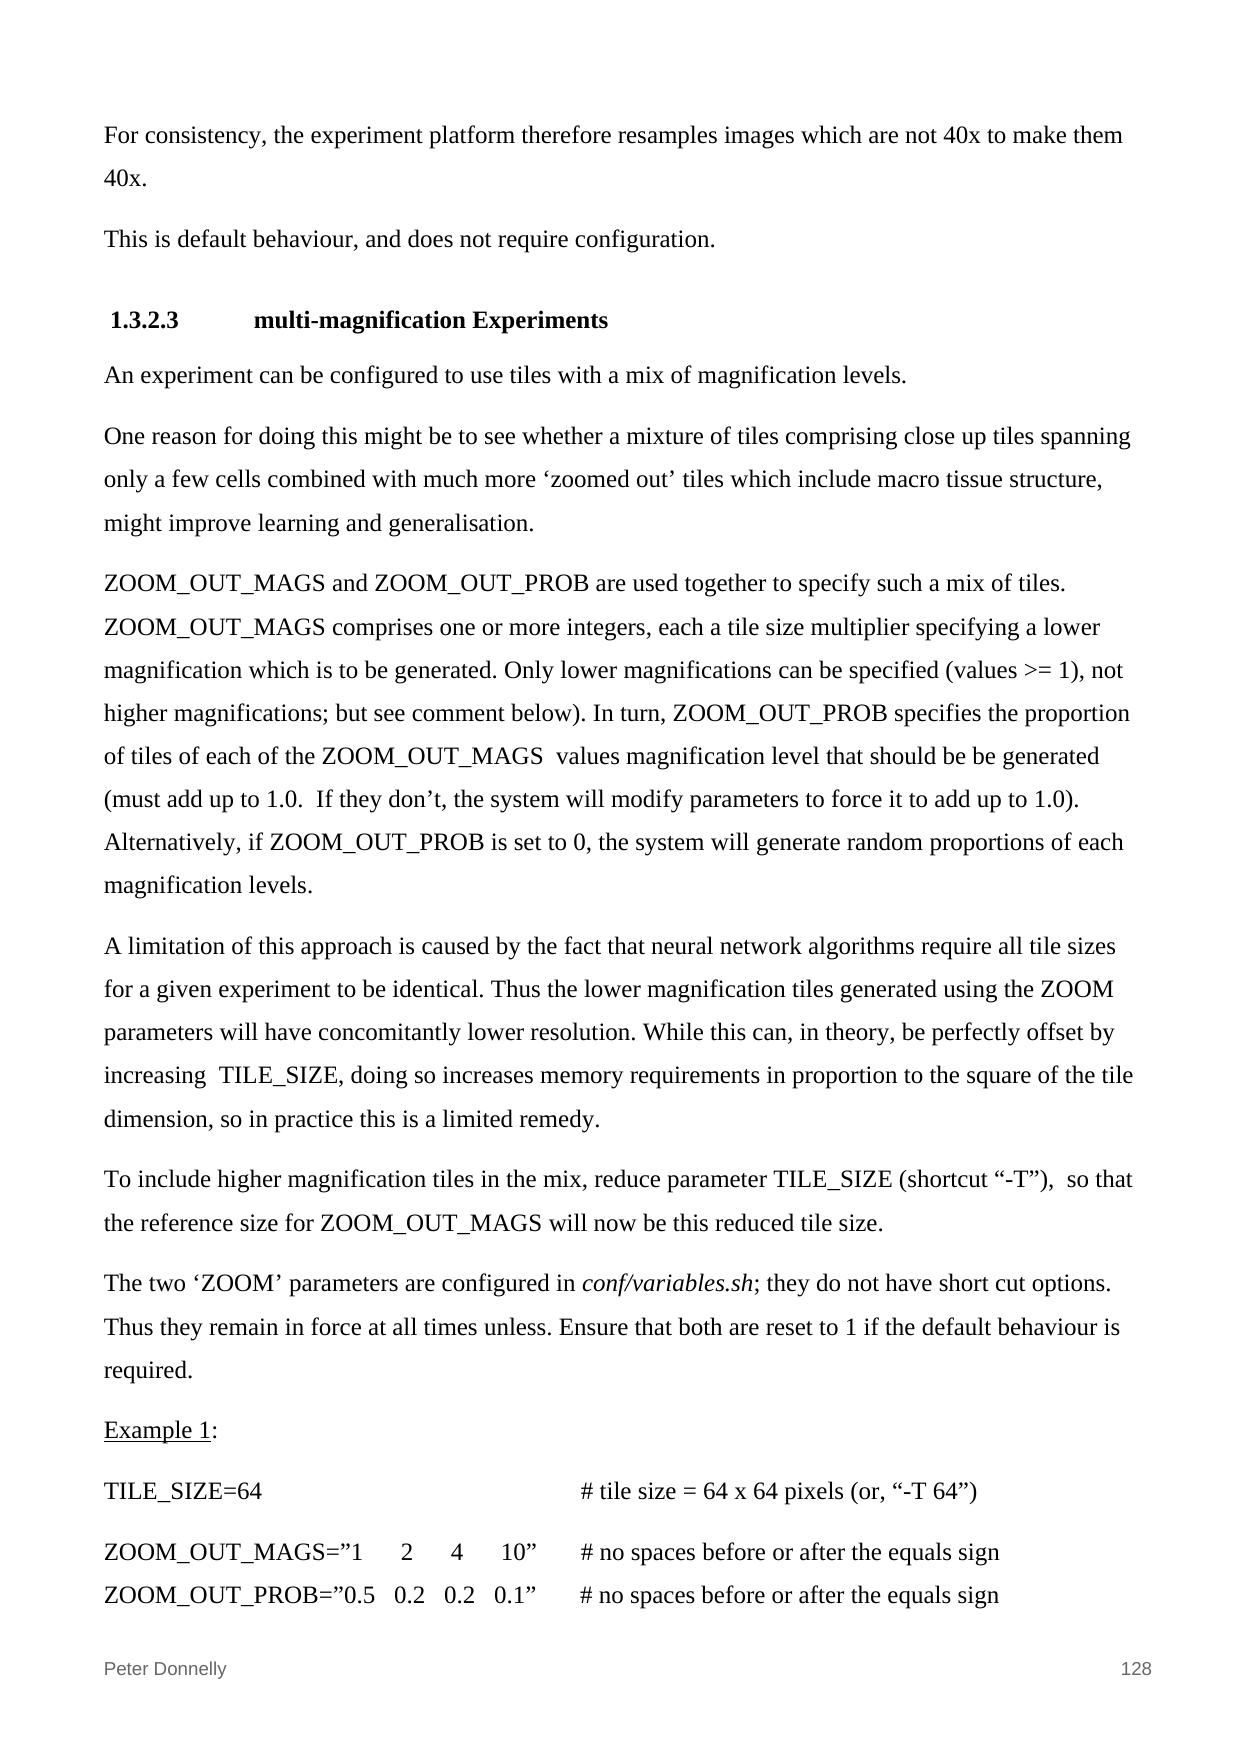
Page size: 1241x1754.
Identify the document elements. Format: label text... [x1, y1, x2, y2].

text A limitation of this approach is caused by the fact that neural network algorithms require all tile sizes for a given experiment to be identical. Thus the lower magnification tiles generated using the ZOOM parameters will have concomitantly lower resolution. While this can, in theory, be perfectly offset by increasing TILE_SIZE, doing so increases memory requirements in proportion to the square of the tile dimension, so in practice this is a limited remedy. [103, 931, 1146, 1132]
text Example 1: [103, 1416, 1146, 1444]
text ZOOM_OUT_MAGS and ZOOM_OUT_PROB are used together to specify such a mix of tiles. ZOOM_OUT_MAGS comprises one or more integers, each a tile size multiplier specifying a lower magnification which is to be generated. Only lower magnifications can be specified (values >= 1), not higher magnifications; but see comment below). In turn, ZOOM_OUT_PROB specifies the proportion of tiles of each of the ZOOM_OUT_MAGS values magnification level that should be be generated (must add up to 1.0. If they don’t, the system will modify parameters to force it to add up to 1.0). Alternatively, if ZOOM_OUT_PROB is set to 0, the system will generate random proportions of each magnification levels. [103, 568, 1146, 899]
text One reason for doing this might be to see whether a mixture of tiles comprising close up tiles spanning only a few cells combined with much more ‘zoomed out’ tiles which include macro tissue structure, might improve learning and generalisation. [103, 421, 1146, 536]
text The two ‘ZOOM’ parameters are configured in conf/variables.sh; they do not have short cut options. Thus they remain in force at all times unless. Ensure that both are reset to 1 if the default behaviour is required. [103, 1268, 1146, 1383]
subtitle multi-magnification Experiments [103, 305, 1146, 334]
text To include higher magnification tiles in the mix, reduce parameter TILE_SIZE (shortcut “-T”), so that the reference size for ZOOM_OUT_MAGS will now be this reduced tile size. [103, 1164, 1146, 1236]
text ZOOM_OUT_MAGS=”1 2 4 10” # no spaces before or after the equals sign ZOOM_OUT_PROB=”0.5 0.2 0.2 0.1” # no spaces before or after the equals sign [103, 1537, 1146, 1609]
text For consistency, the experiment platform therefore resamples images which are not 40x to make them 40x. [103, 120, 1146, 192]
text This is default behaviour, and does not require configuration. [103, 224, 1146, 252]
text An experiment can be configured to use tiles with a mix of magnification levels. [103, 361, 1146, 389]
text TILE_SIZE=64 # tile size = 64 x 64 pixels (or, “-T 64”) [103, 1476, 1146, 1505]
